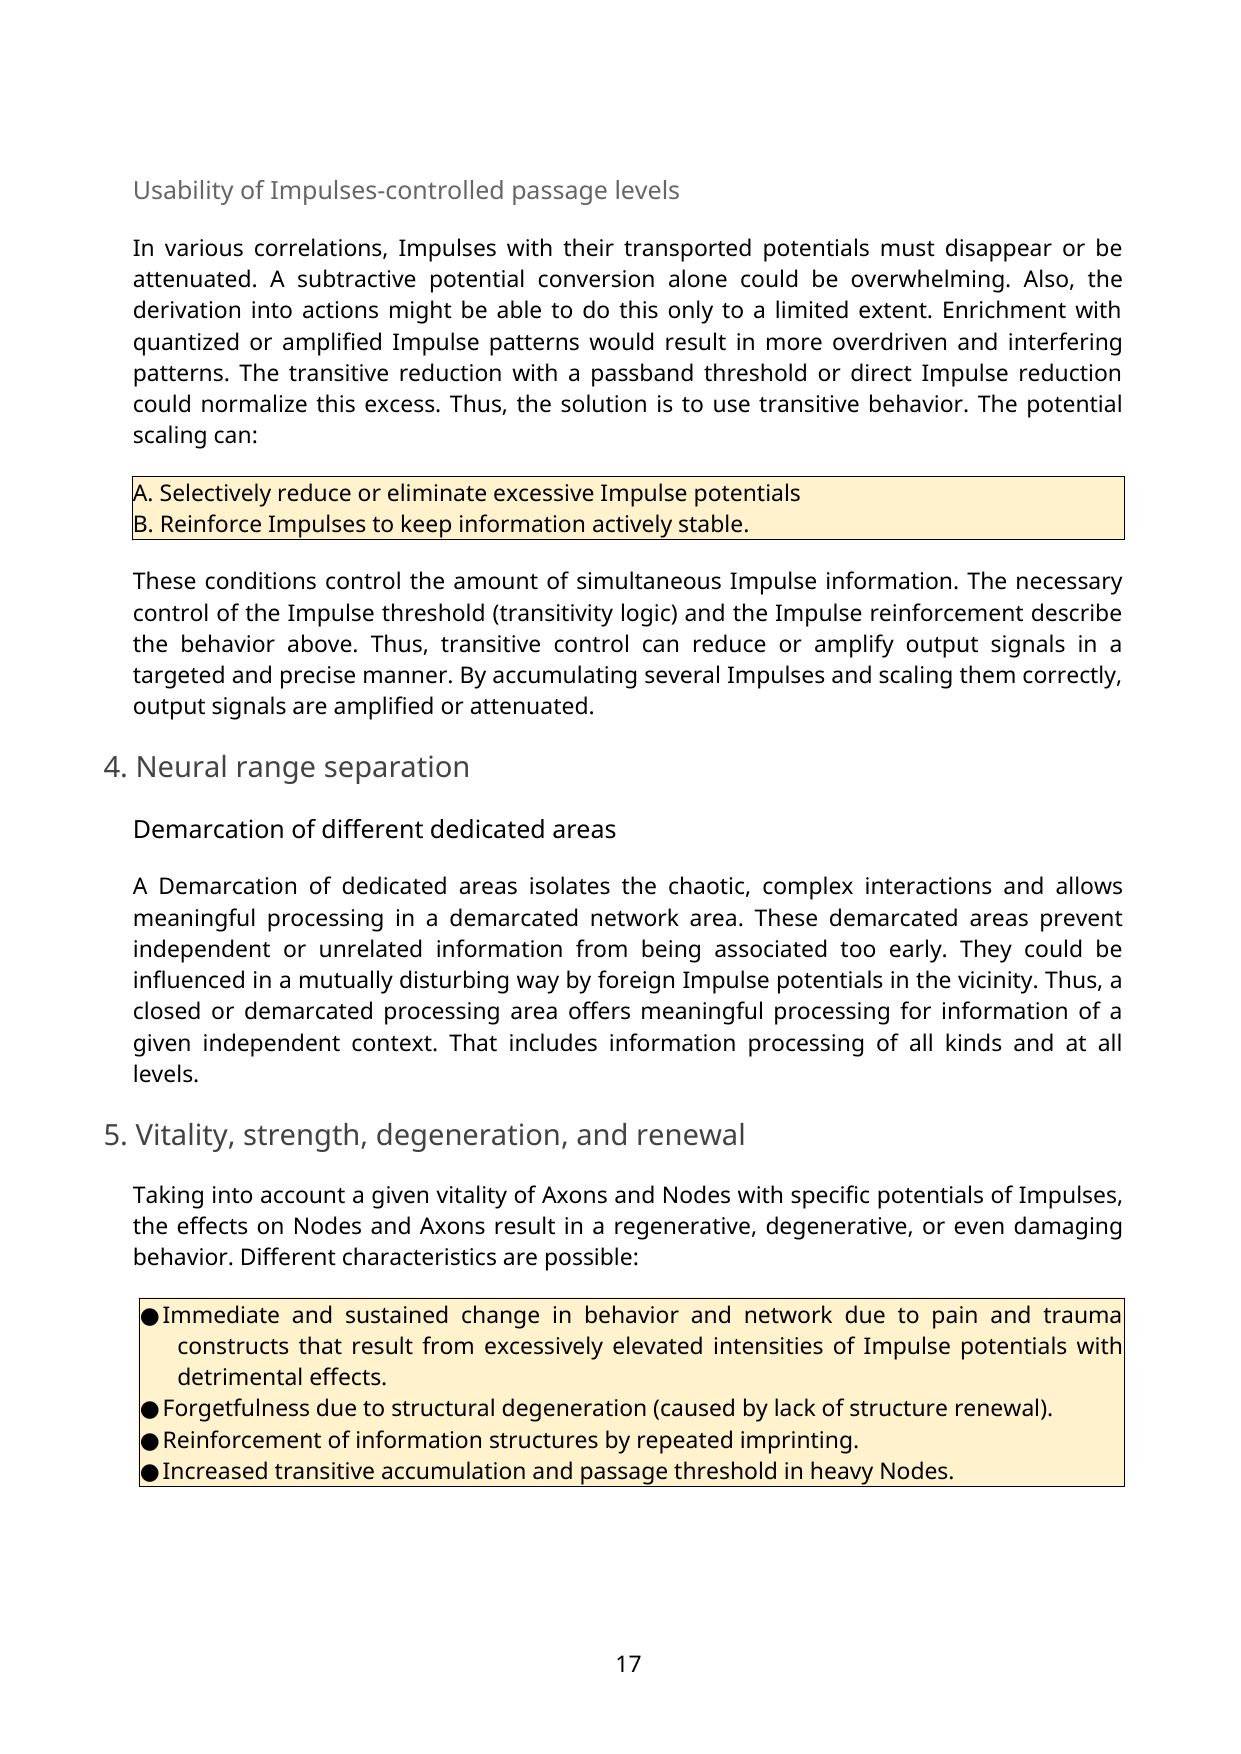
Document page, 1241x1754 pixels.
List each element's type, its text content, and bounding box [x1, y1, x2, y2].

subtitle Usability of Impulses-controlled passage levels [133, 173, 1124, 207]
list Increased transitive accumulation and passage threshold in heavy Nodes. [140, 1454, 1124, 1486]
text Demarcation of different dedicated areas [133, 811, 1124, 845]
text These conditions control the amount of simultaneous Impulse information. The necessary control of the Impulse threshold (transitivity logic) and the Impulse reinforcement describe the behavior above. Thus, transitive control can reduce or amplify output signals in a targeted and precise manner. By accumulating several Impulses and scaling them correctly, output signals are amplified or attenuated. [133, 565, 1124, 722]
text A Demarcation of dedicated areas isolates the chaotic, complex interactions and allows meaningful processing in a demarcated network area. These demarcated areas prevent independent or unrelated information from being associated too early. They could be influenced in a mutually disturbing way by foreign Impulse potentials in the vicinity. Thus, a closed or demarcated processing area offers meaningful processing for information of a given independent context. That includes information processing of all kinds and at all levels. [133, 870, 1124, 1089]
text Taking into account a given vitality of Axons and Nodes with specific potentials of Impulses, the effects on Nodes and Axons result in a regenerative, degenerative, or even damaging behavior. Different characteristics are possible: [133, 1179, 1124, 1272]
subtitle 5. Vitality, strength, degeneration, and renewal [103, 1114, 1124, 1154]
text B. Reinforce Impulses to keep information actively stable. [133, 507, 1124, 539]
text In various correlations, Impulses with their transported potentials must disappear or be attenuated. A subtractive potential conversion alone could be overwhelming. Also, the derivation into actions might be able to do this only to a limited extent. Enrichment with quantized or amplified Impulse patterns would result in more overdriven and interfering patterns. The transitive reduction with a passband threshold or direct Impulse reduction could normalize this excess. Thus, the solution is to use transitive behavior. The potential scaling can: [133, 232, 1124, 451]
text A. Selectively reduce or eliminate excessive Impulse potentials [133, 477, 1124, 507]
subtitle 4. Neural range separation [103, 747, 1124, 786]
list Immediate and sustained change in behavior and network due to pain and trauma constructs that result from excessively elevated intensities of Impulse potentials with detrimental effects. [140, 1299, 1124, 1391]
list Reinforcement of information structures by repeated imprinting. [140, 1422, 1124, 1454]
list Forgetfulness due to structural degeneration (caused by lack of structure renewal). [140, 1391, 1124, 1422]
